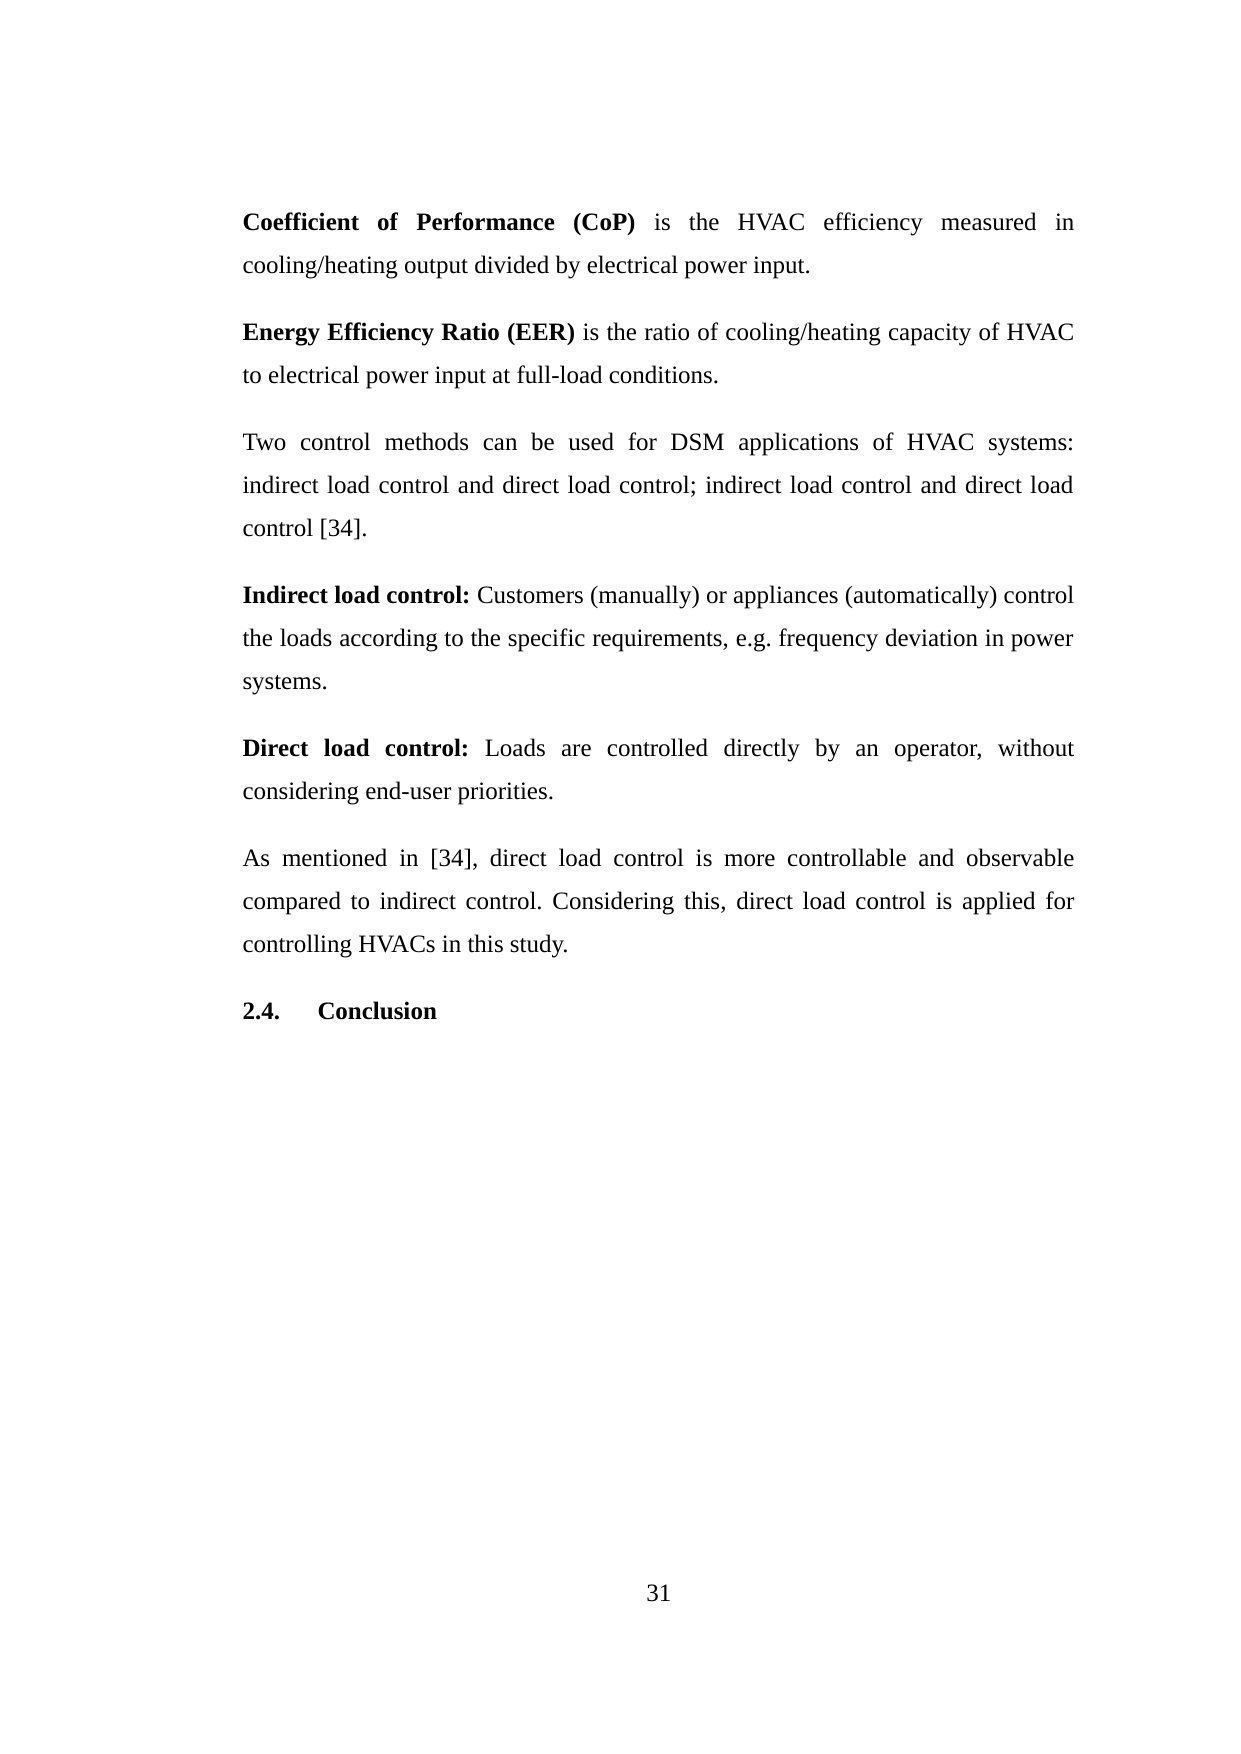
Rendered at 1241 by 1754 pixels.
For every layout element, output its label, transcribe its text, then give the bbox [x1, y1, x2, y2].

text Direct load control: Loads are controlled directly by an operator, without considering end-user priorities. [242, 733, 1075, 805]
text Indirect load control: Customers (manually) or appliances (automatically) control the loads according to the specific requirements, e.g. frequency deviation in power systems. [242, 580, 1075, 695]
text Energy Efficiency Ratio (EER) is the ratio of cooling/heating capacity of HVAC to electrical power input at full-load conditions. [242, 317, 1075, 389]
text As mentioned in [34]⁠, direct load control is more controllable and observable compared to indirect control. Considering this, direct load control is applied for controlling HVACs in this study. [242, 843, 1075, 958]
text Two control methods can be used for DSM applications of HVAC systems: indirect load control and direct load control; indirect load control and direct load control [34]⁠. [242, 427, 1075, 542]
text Coefficient of Performance (CoP) is the HVAC efficiency measured in cooling/heating output divided by electrical power input. [242, 207, 1075, 279]
subtitle Conclusion [242, 996, 1075, 1025]
